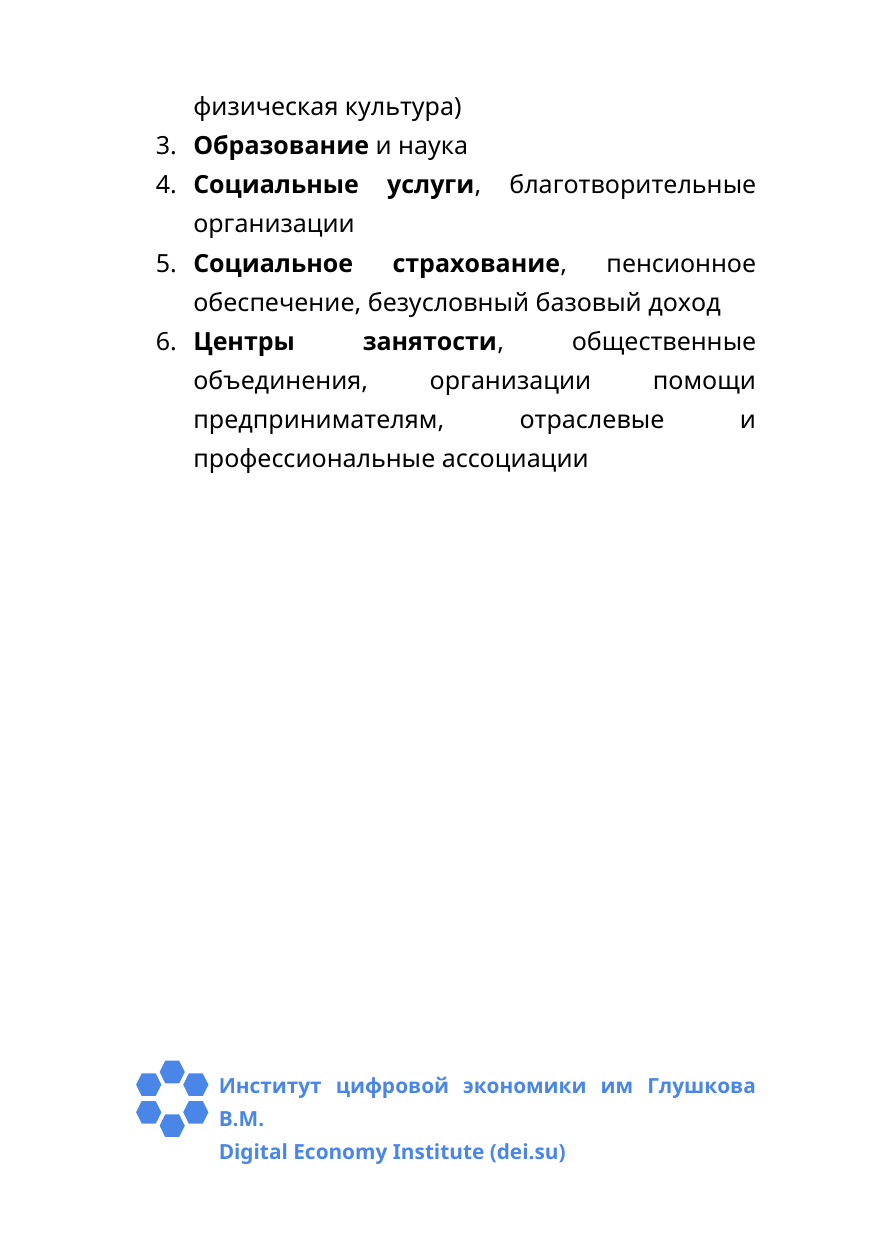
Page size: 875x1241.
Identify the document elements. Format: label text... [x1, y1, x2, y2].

list Образование и наука [156, 128, 756, 162]
list Социальные услуги, благотворительные организации [156, 167, 756, 240]
list физическая культура) [156, 88, 756, 123]
list Центры занятости, общественные объединения, организации помощи предпринимателям, отраслевые и профессиональные ассоциации [156, 323, 756, 475]
list Социальное страхование, пенсионное обеспечение, безусловный базовый доход [156, 245, 756, 318]
